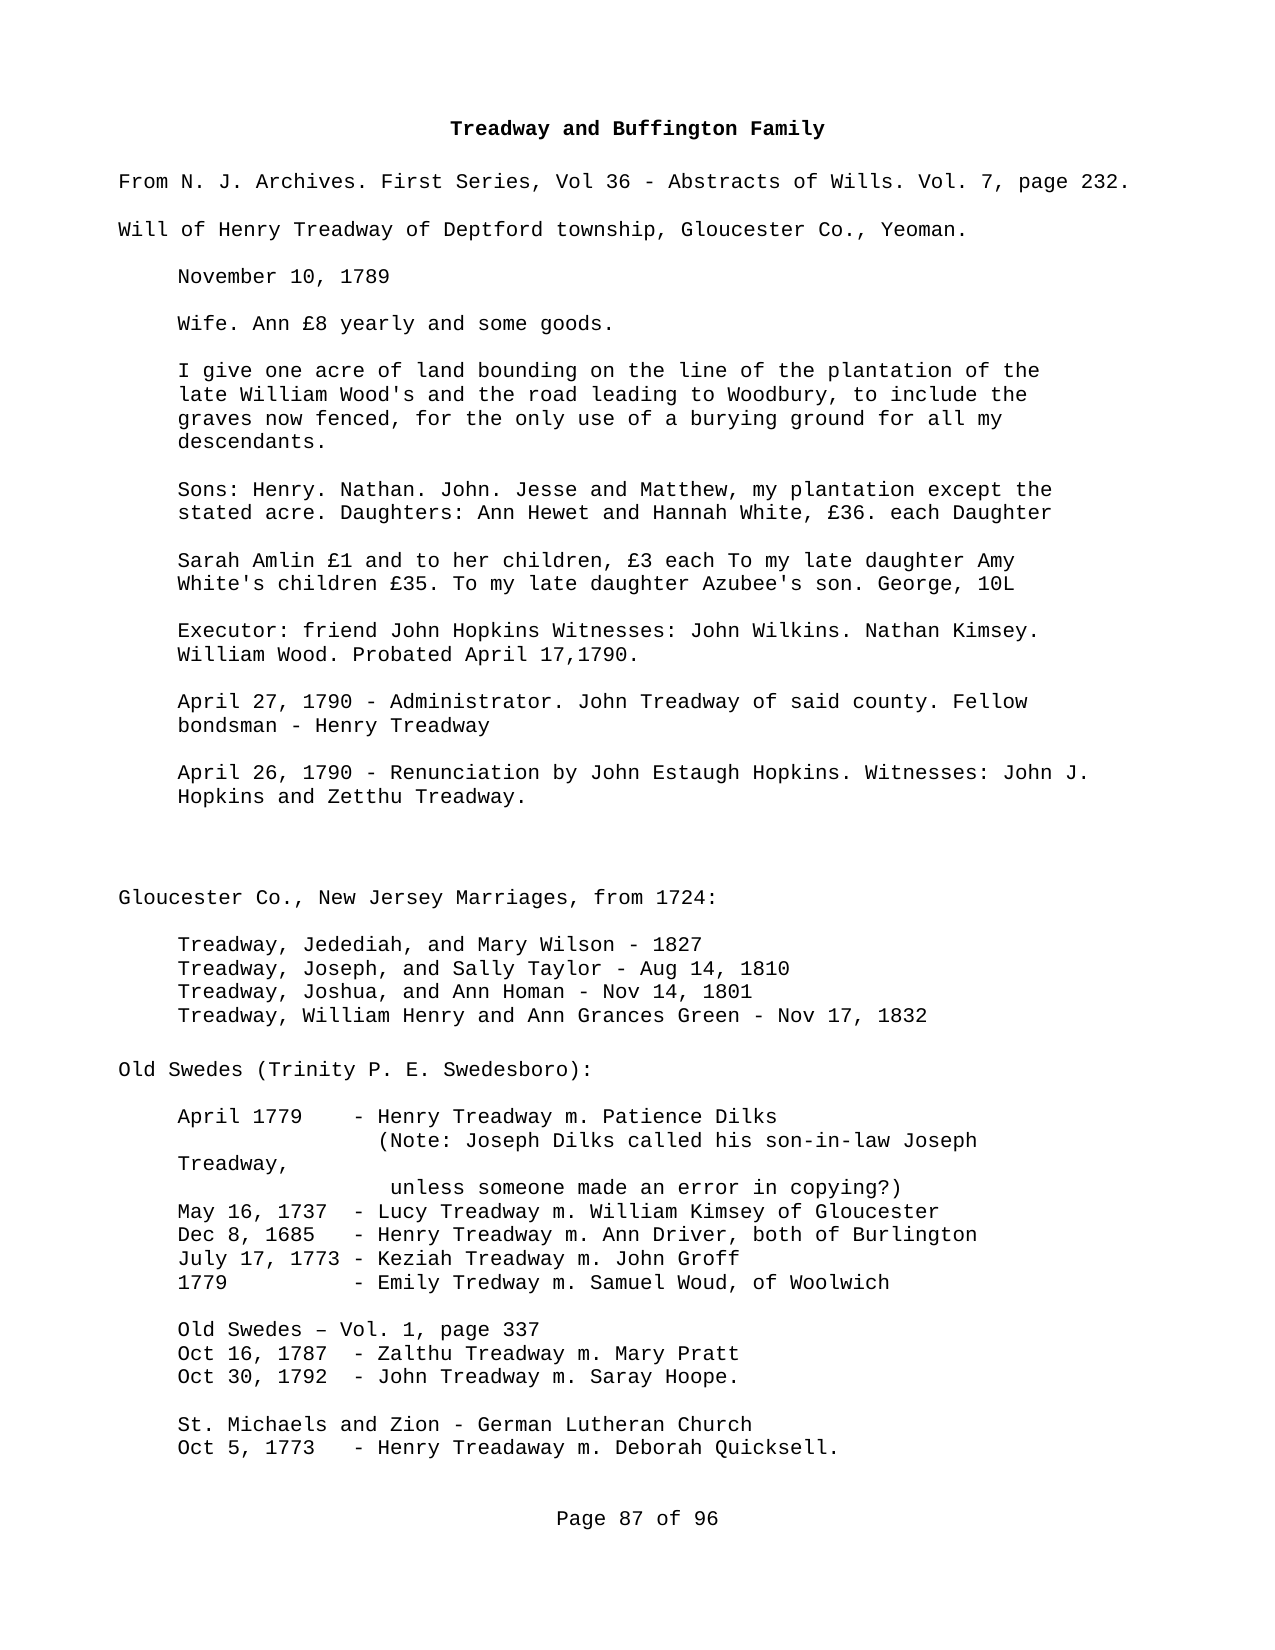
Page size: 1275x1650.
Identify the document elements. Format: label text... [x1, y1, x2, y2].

text Oct 5, 1773 - Henry Treadaway m. Deborah Quicksell. [177, 1437, 1098, 1461]
text From N. J. Archives. First Series, Vol 36 - Abstracts of Wills. Vol. 7, page 232. [118, 171, 1157, 195]
text Old Swedes – Vol. 1, page 337 [177, 1319, 1098, 1343]
text April 27, 1790 - Administrator. John Treadway of said county. Fellow bondsman - Henry Treadway [177, 691, 1098, 739]
text Sons: Henry. Nathan. John. Jesse and Matthew, my plantation except the stated acre. Daughters: Ann Hewet and Hannah White, £36. each Daughter [177, 479, 1098, 526]
text Executor: friend John Hopkins Witnesses: John Wilkins. Nathan Kimsey. William Wood. Probated April 17,1790. [177, 621, 1098, 668]
text November 10, 1789 [177, 266, 1098, 289]
text Treadway, Joshua, and Ann Homan - Nov 14, 1801 [177, 982, 1098, 1005]
text St. Michaels and Zion - German Lutheran Church [177, 1413, 1098, 1437]
text Treadway, Joseph, and Sally Taylor - Aug 14, 1810 [177, 958, 1098, 982]
text Dec 8, 1685 - Henry Treadway m. Ann Driver, both of Burlington [177, 1224, 1098, 1248]
text Gloucester Co., New Jersey Marriages, from 1724: [118, 887, 1157, 911]
text Old Swedes (Trinity P. E. Swedesboro): [118, 1059, 1157, 1082]
text Treadway, William Henry and Ann Grances Green - Nov 17, 1832 [177, 1005, 1098, 1029]
text Oct 16, 1787 - Zalthu Treadway m. Mary Pratt [177, 1343, 1098, 1366]
text (Note: Joseph Dilks called his son-in-law Joseph Treadway, [177, 1130, 1098, 1177]
text May 16, 1737 - Lucy Treadway m. William Kimsey of Gloucester [177, 1201, 1098, 1224]
text July 17, 1773 - Keziah Treadway m. John Groff [177, 1248, 1098, 1272]
text Will of Henry Treadway of Deptford township, Gloucester Co., Yeoman. [118, 218, 1157, 242]
text Oct 30, 1792 - John Treadway m. Saray Hoope. [177, 1366, 1098, 1390]
text unless someone made an error in copying?) [177, 1177, 1098, 1201]
text Treadway, Jedediah, and Mary Wilson - 1827 [177, 934, 1098, 958]
text Wife. Ann £8 yearly and some goods. [177, 313, 1098, 337]
text April 26, 1790 - Renunciation by John Estaugh Hopkins. Witnesses: John J. Hopkins and Zetthu Treadway. [177, 762, 1098, 810]
text 1779 - Emily Tredway m. Samuel Woud, of Woolwich [177, 1272, 1098, 1295]
text I give one acre of land bounding on the line of the plantation of the late William Wood's and the road leading to Woodbury, to include the graves now fenced, for the only use of a burying ground for all my descendants. [177, 360, 1098, 455]
text Sarah Amlin £1 and to her children, £3 each To my late daughter Amy White's children £35. To my late daughter Azubee's son. George, 10L [177, 549, 1098, 597]
text April 1779 - Henry Treadway m. Patience Dilks [177, 1106, 1098, 1130]
